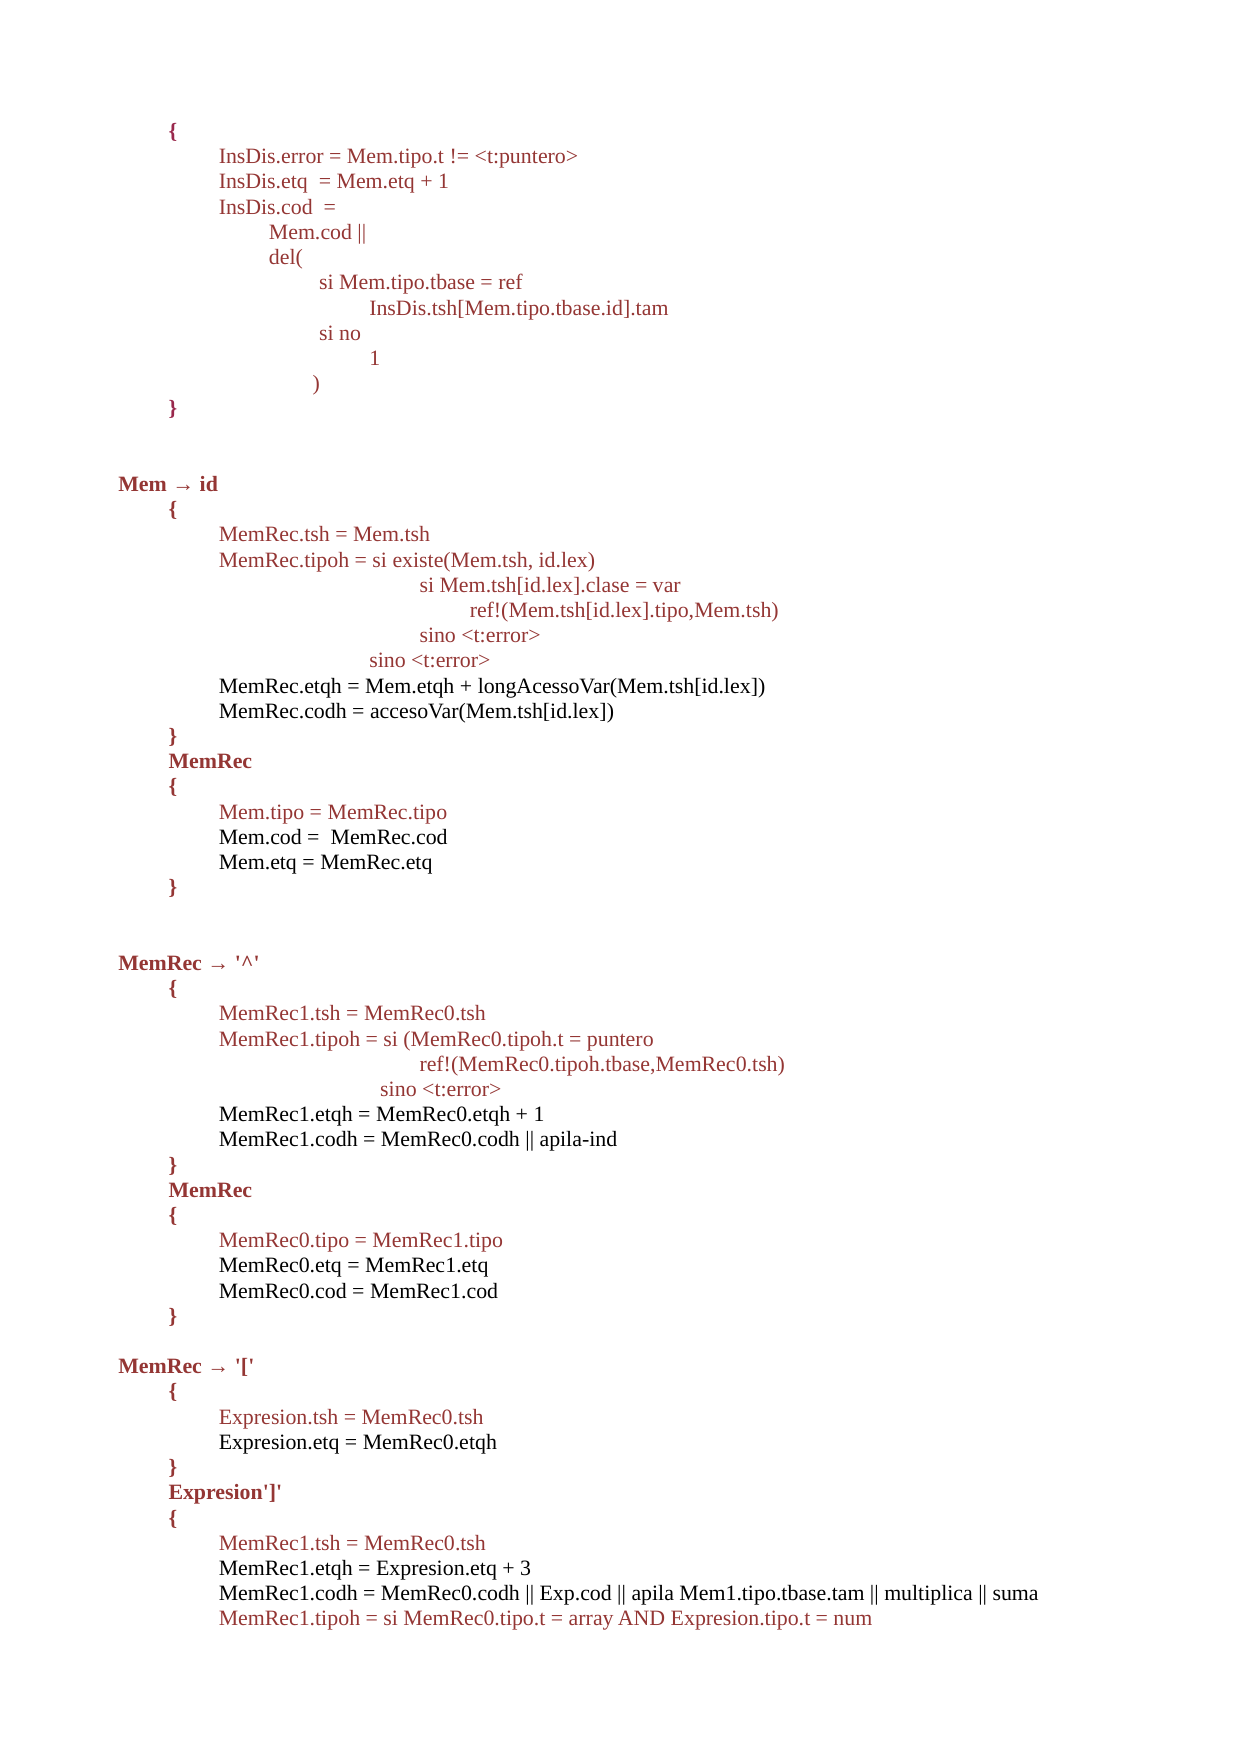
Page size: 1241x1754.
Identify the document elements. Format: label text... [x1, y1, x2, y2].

text del( [168, 244, 1122, 269]
text MemRec1.tsh = MemRec0.tsh [168, 1000, 1122, 1026]
text Expresion.etq = MemRec0.etqh [168, 1429, 1122, 1454]
text MemRec0.etq = MemRec1.etq [168, 1252, 1122, 1278]
text Mem.cod || [168, 219, 1122, 244]
text sino <t:error> [118, 622, 1122, 647]
text InsDis.error = Mem.tipo.t != <t:puntero> [168, 143, 1122, 168]
text sino <t:error> [168, 647, 1122, 673]
text MemRec [168, 748, 1122, 773]
text { [168, 975, 1122, 1000]
text InsDis.etq = Mem.etq + 1 [168, 168, 1122, 194]
text Mem.tipo = MemRec.tipo [168, 799, 1122, 824]
text MemRec0.tipo = MemRec1.tipo [168, 1227, 1122, 1252]
text MemRec.codh = accesoVar(Mem.tsh[id.lex]) [168, 698, 1122, 723]
text MemRec1.etqh = MemRec0.etqh + 1 [168, 1101, 1122, 1126]
text } [168, 723, 1122, 748]
text MemRec1.tipoh = si (MemRec0.tipoh.t = puntero [168, 1026, 1122, 1051]
text MemRec.tsh = Mem.tsh [118, 521, 1122, 547]
text { [168, 773, 1122, 799]
text } [168, 1454, 1122, 1479]
text MemRec1.tipoh = si MemRec0.tipo.t = array AND Expresion.tipo.t = num [168, 1605, 1122, 1631]
text MemRec0.cod = MemRec1.cod [168, 1278, 1122, 1303]
text MemRec1.etqh = Expresion.etq + 3 [168, 1555, 1122, 1580]
text si Mem.tsh[id.lex].clase = var [118, 572, 1122, 597]
text InsDis.tsh[Mem.tipo.tbase.id].tam [168, 294, 1122, 320]
text Mem → id [118, 471, 1122, 496]
text MemRec.etqh = Mem.etqh + longAcessoVar(Mem.tsh[id.lex]) [168, 673, 1122, 698]
text { [168, 118, 1122, 143]
text } [168, 395, 1122, 421]
text { [168, 496, 1122, 521]
text } [168, 1152, 1122, 1177]
text si no [168, 320, 1122, 345]
text MemRec1.codh = MemRec0.codh || Exp.cod || apila Mem1.tipo.tbase.tam || multiplica || suma [168, 1580, 1122, 1605]
text 1 [168, 345, 1122, 370]
text Expresion']' [168, 1479, 1122, 1504]
text MemRec → '[' [118, 1353, 1122, 1378]
text ref!(Mem.tsh[id.lex].tipo,Mem.tsh) [118, 597, 1122, 622]
text } [168, 1303, 1122, 1328]
text ref!(MemRec0.tipoh.tbase,MemRec0.tsh) [168, 1051, 1122, 1076]
text { [168, 1504, 1122, 1530]
text } [168, 874, 1122, 899]
text MemRec.tipoh = si existe(Mem.tsh, id.lex) [118, 547, 1122, 572]
text InsDis.cod = [168, 194, 1122, 219]
text { [168, 1378, 1122, 1404]
text MemRec → '^' [118, 950, 1122, 975]
text ) [168, 370, 1122, 395]
text sino <t:error> [168, 1076, 1122, 1101]
text Mem.etq = MemRec.etq [168, 849, 1122, 874]
text Expresion.tsh = MemRec0.tsh [168, 1404, 1122, 1429]
text si Mem.tipo.tbase = ref [168, 269, 1122, 294]
text MemRec1.codh = MemRec0.codh || apila-ind [168, 1126, 1122, 1152]
text MemRec [168, 1177, 1122, 1202]
text Mem.cod = MemRec.cod [118, 824, 1122, 849]
text MemRec1.tsh = MemRec0.tsh [168, 1530, 1122, 1555]
text { [168, 1202, 1122, 1227]
